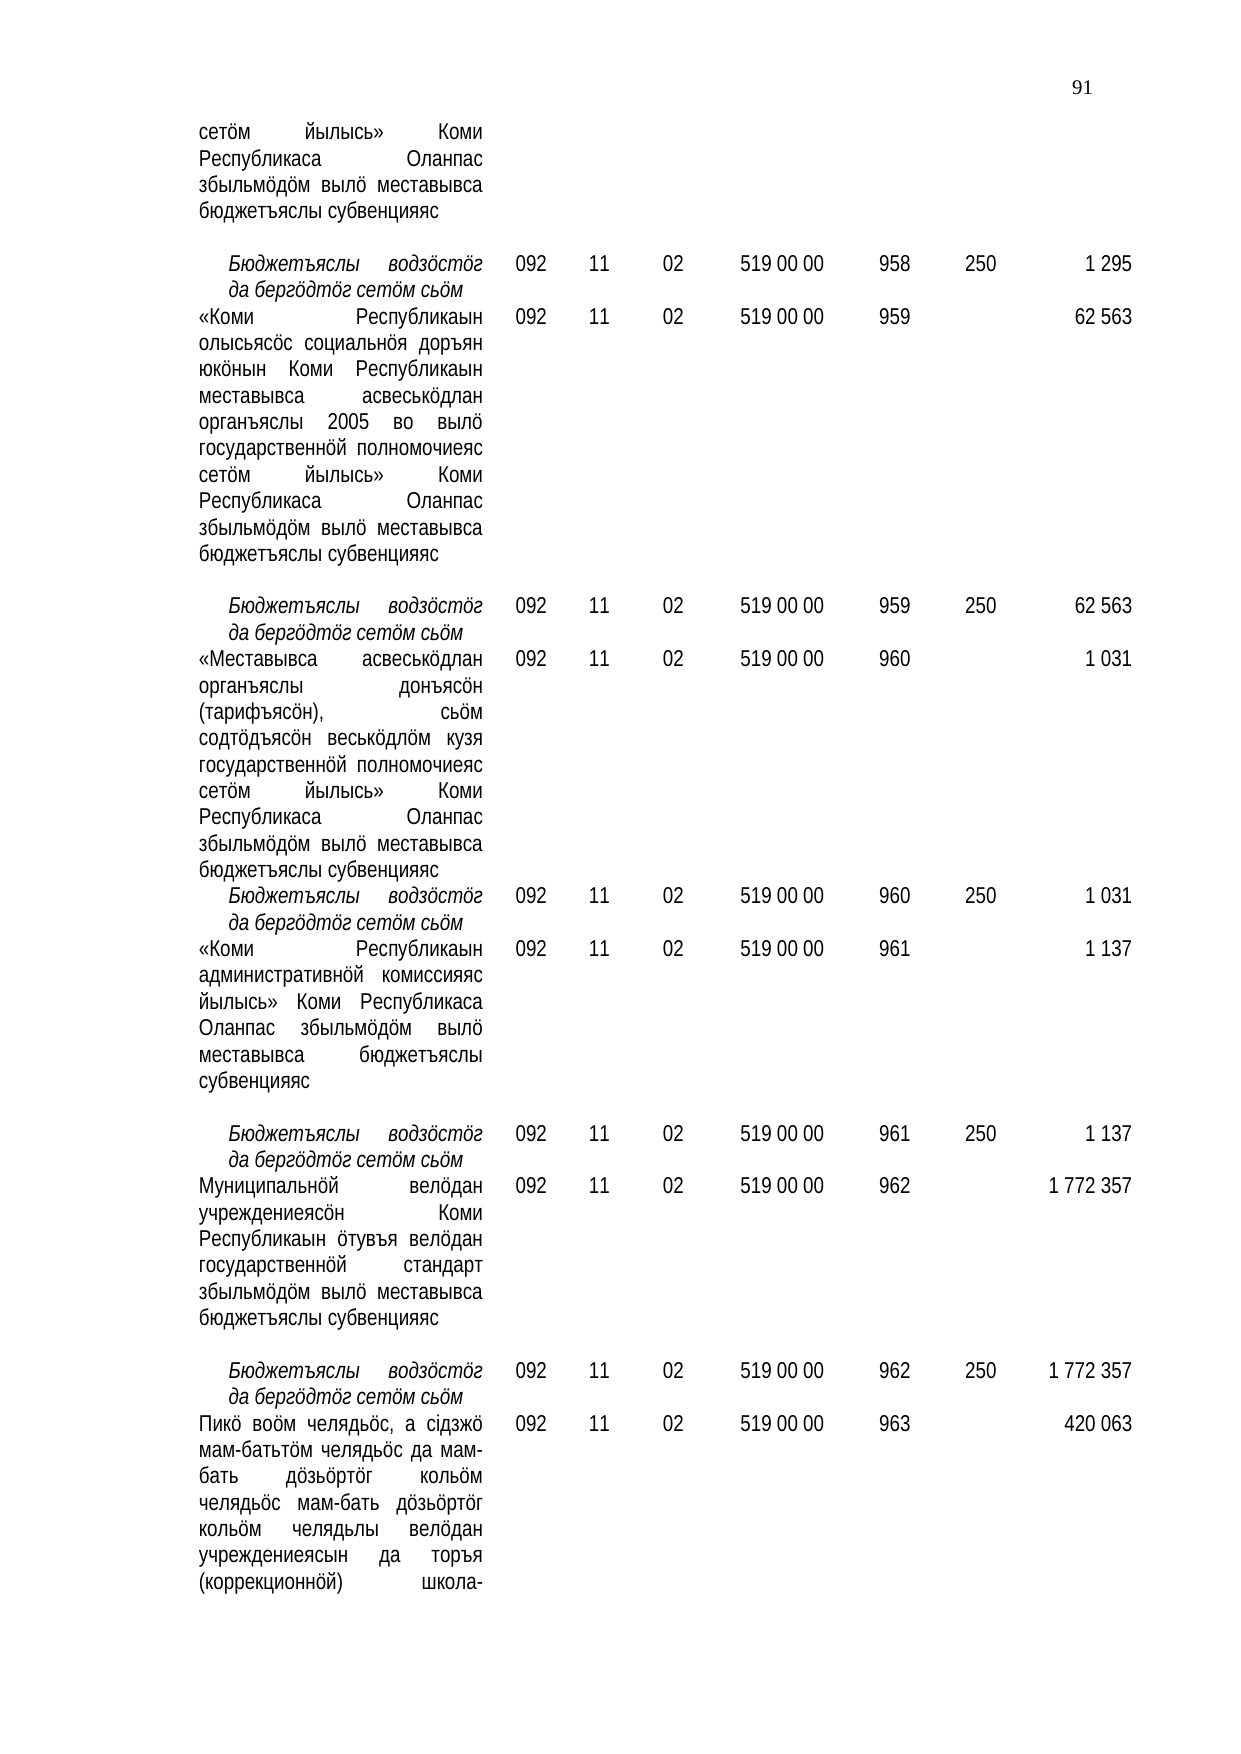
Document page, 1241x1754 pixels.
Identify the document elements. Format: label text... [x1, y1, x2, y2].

table_cell 519 00 00 [716, 935, 848, 1119]
table_cell 958 [849, 250, 941, 303]
table_cell [568, 118, 631, 250]
table_cell [1143, 593, 1240, 645]
table_cell 02 [631, 1120, 716, 1172]
table_cell 519 00 00 [716, 1410, 848, 1594]
table_cell 11 [568, 303, 631, 592]
table_cell 250 [941, 593, 1021, 645]
table_cell 519 00 00 [716, 645, 848, 882]
table_cell 1 031 [1021, 883, 1143, 935]
table_cell 11 [568, 593, 631, 645]
table_cell 11 [568, 1120, 631, 1172]
table_cell 02 [631, 303, 716, 592]
table_cell 1 031 [1021, 645, 1143, 882]
table_cell 1 772 357 [1021, 1357, 1143, 1409]
table_cell [1143, 250, 1240, 303]
table_cell [941, 118, 1021, 250]
table_cell 960 [849, 645, 941, 882]
table_cell 519 00 00 [716, 1120, 848, 1172]
table_cell 62 563 [1021, 303, 1143, 592]
table_cell 959 [849, 303, 941, 592]
table_cell [941, 303, 1021, 592]
table_cell [1021, 118, 1143, 250]
table_cell [941, 1172, 1021, 1357]
table_cell 250 [941, 1357, 1021, 1409]
table_cell 02 [631, 593, 716, 645]
table_cell Бюджетъяслы водзöстöг да бергöдтöг сетöм сьöм [188, 1120, 494, 1172]
table_cell 519 00 00 [716, 883, 848, 935]
table_cell [1143, 1357, 1240, 1409]
table_cell 02 [631, 935, 716, 1119]
table_cell [941, 935, 1021, 1119]
table_cell 11 [568, 645, 631, 882]
table_cell 092 [494, 645, 568, 882]
table_cell 092 [494, 1172, 568, 1357]
table_cell Муниципальнöй велöдан учреждениеясöн Коми Республикаын öтувъя велöдан государственнöй стандарт збыльмöдöм вылö меставывса бюджетъяслы субвенцияяс [188, 1172, 494, 1357]
table_cell 962 [849, 1172, 941, 1357]
table_cell [941, 645, 1021, 882]
table_cell «Коми Республикаын олысьясöс социальнöя доръян юкöнын Коми Республикаын меставывса асвеськöдлан органъяслы 2005 во вылö государственнöй полномочиеяс сетöм йылысь» Коми Республикаса Оланпас збыльмöдöм вылö меставывса бюджетъяслы субвенцияяс [188, 303, 494, 592]
table_cell 092 [494, 1410, 568, 1594]
table_cell 250 [941, 1120, 1021, 1172]
table_cell 092 [494, 250, 568, 303]
table_cell 519 00 00 [716, 250, 848, 303]
table_cell 961 [849, 935, 941, 1119]
table_cell 420 063 [1021, 1410, 1143, 1594]
table_cell Пикö воöм челядьöс, а сiдзжö мам-батьтöм челядьöс да мам-бать дöзьöртöг кольöм челядьöс мам-бать дöзьöртöг кольöм челядьлы велöдан учреждениеясын да торъя (коррекционнöй) школа- [188, 1410, 494, 1594]
table_cell [1143, 303, 1240, 592]
table_cell 092 [494, 1120, 568, 1172]
table_cell 961 [849, 1120, 941, 1172]
table_cell 02 [631, 250, 716, 303]
table_cell 11 [568, 250, 631, 303]
table_cell «Коми Республикаын административнöй комиссияяс йылысь» Коми Республикаса Оланпас збыльмöдöм вылö меставывса бюджетъяслы субвенцияяс [188, 935, 494, 1119]
table_cell 092 [494, 303, 568, 592]
table_cell 963 [849, 1410, 941, 1594]
table_cell 11 [568, 883, 631, 935]
table_cell 02 [631, 645, 716, 882]
table_cell 1 295 [1021, 250, 1143, 303]
table_cell 092 [494, 1357, 568, 1409]
table_cell «Меставывса асвеськöдлан органъяслы донъясöн (тарифъясöн), сьöм содтöдъясöн веськöдлöм кузя государственнöй полномочиеяс сетöм йылысь» Коми Республикаса Оланпас збыльмöдöм вылö меставывса бюджетъяслы субвенцияяс [188, 645, 494, 882]
table_cell 62 563 [1021, 593, 1143, 645]
table_cell 02 [631, 1172, 716, 1357]
table_cell сетöм йылысь» Коми Республикаса Оланпас збыльмöдöм вылö меставывса бюджетъяслы субвенцияяс [188, 118, 494, 250]
table_cell [1143, 645, 1240, 882]
table_cell [1143, 118, 1240, 250]
table_cell 960 [849, 883, 941, 935]
table_cell 1 137 [1021, 935, 1143, 1119]
table_cell 11 [568, 1172, 631, 1357]
table_cell 1 772 357 [1021, 1172, 1143, 1357]
table_cell 11 [568, 1410, 631, 1594]
table_cell 519 00 00 [716, 1357, 848, 1409]
table_cell 092 [494, 593, 568, 645]
table_cell [494, 118, 568, 250]
table_cell 250 [941, 883, 1021, 935]
table_cell [1143, 883, 1240, 935]
table_cell [1143, 1410, 1240, 1594]
table_cell Бюджетъяслы водзöстöг да бергöдтöг сетöм сьöм [188, 1357, 494, 1409]
table_cell 519 00 00 [716, 593, 848, 645]
table_cell 02 [631, 883, 716, 935]
table_cell 092 [494, 935, 568, 1119]
table_cell 1 137 [1021, 1120, 1143, 1172]
table_cell 092 [494, 883, 568, 935]
table_cell [849, 118, 941, 250]
table_cell 962 [849, 1357, 941, 1409]
table_cell Бюджетъяслы водзöстöг да бергöдтöг сетöм сьöм [188, 883, 494, 935]
table_cell 11 [568, 935, 631, 1119]
table_cell 519 00 00 [716, 303, 848, 592]
table_cell 02 [631, 1410, 716, 1594]
table_cell [1143, 1172, 1240, 1357]
table_cell 02 [631, 1357, 716, 1409]
table_cell 250 [941, 250, 1021, 303]
table_cell [716, 118, 848, 250]
table_cell [941, 1410, 1021, 1594]
table_cell Бюджетъяслы водзöстöг да бергöдтöг сетöм сьöм [188, 250, 494, 303]
table_cell Бюджетъяслы водзöстöг да бергöдтöг сетöм сьöм [188, 593, 494, 645]
table_cell [1143, 935, 1240, 1119]
table_cell 11 [568, 1357, 631, 1409]
table_cell [631, 118, 716, 250]
table_cell 519 00 00 [716, 1172, 848, 1357]
table_cell [1143, 1120, 1240, 1172]
table_cell 959 [849, 593, 941, 645]
